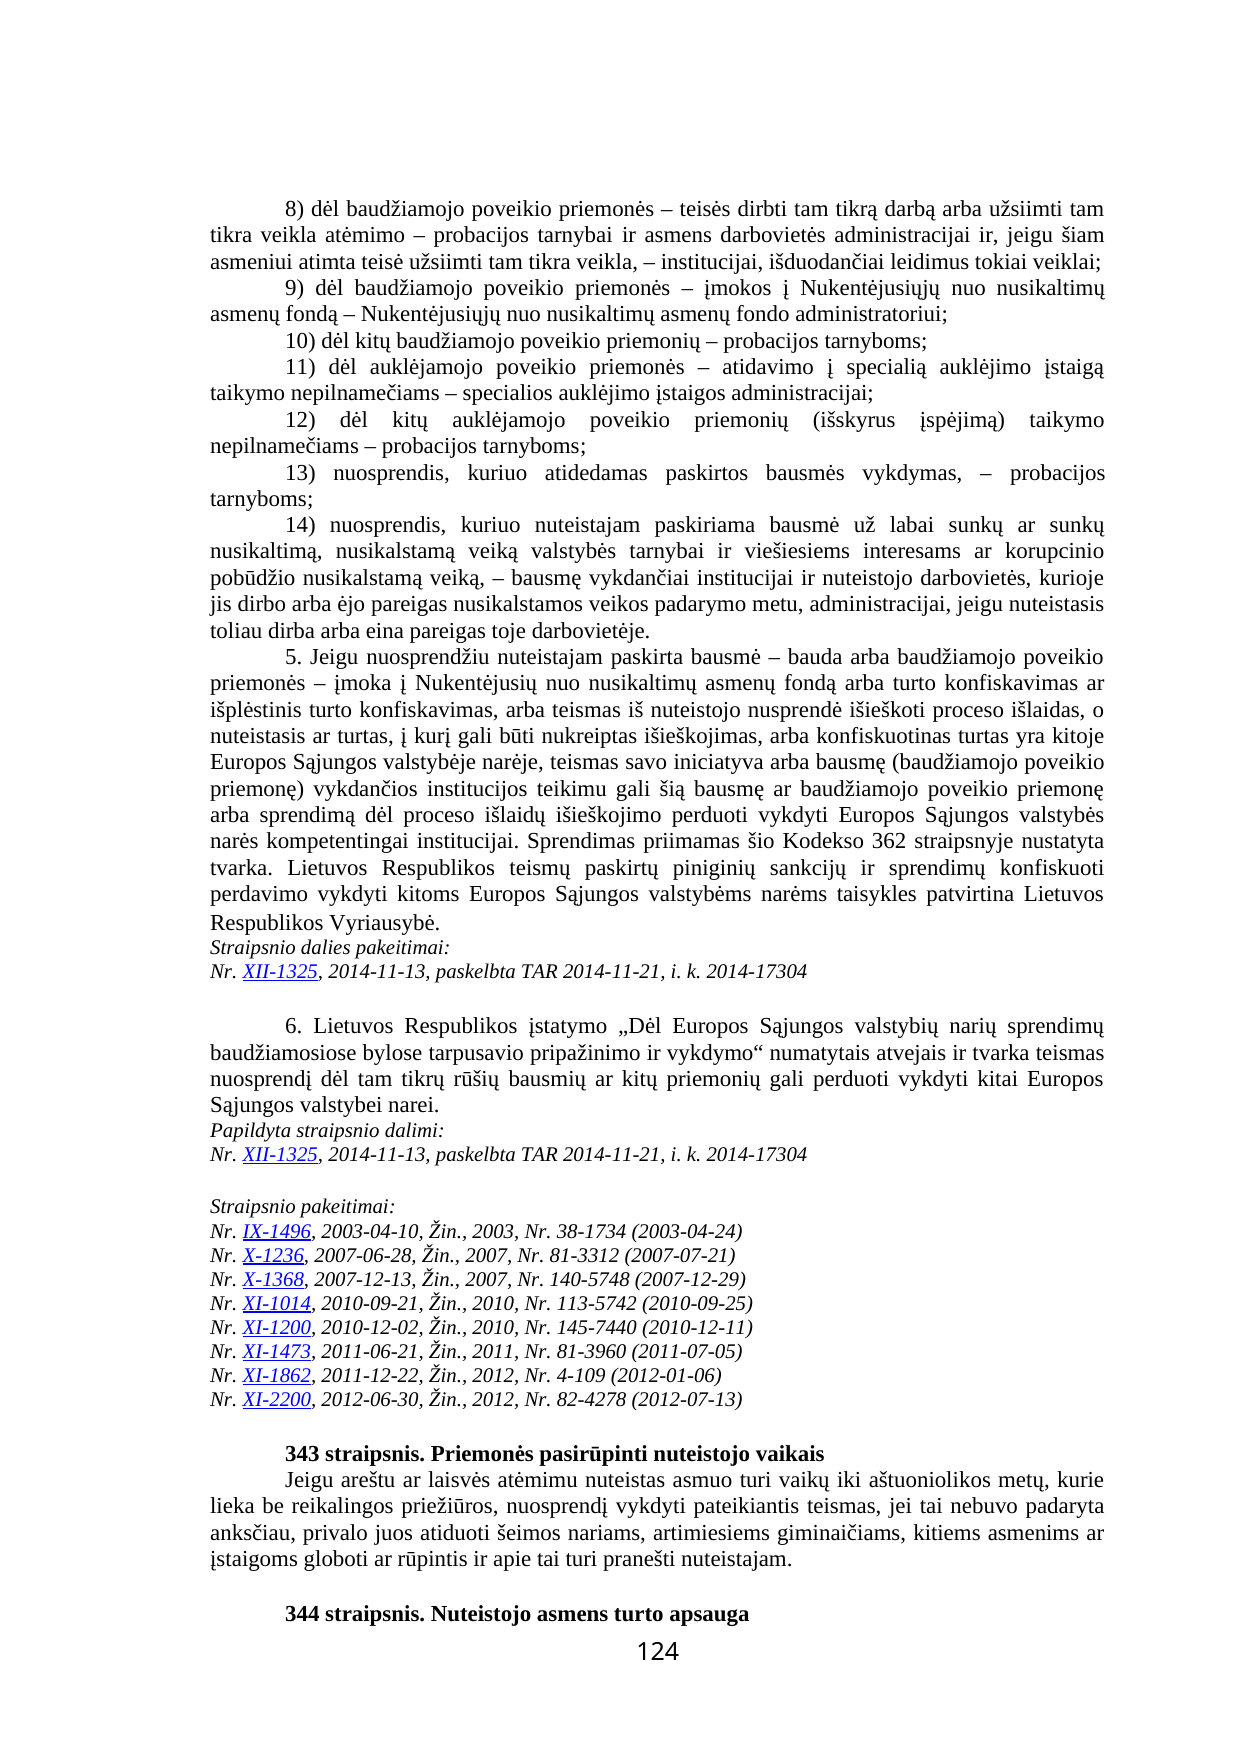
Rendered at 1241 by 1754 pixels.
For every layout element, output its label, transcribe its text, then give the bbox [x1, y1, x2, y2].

text Nr. XI-1014, 2010-09-21, Žin., 2010, Nr. 113-5742 (2010-09-25) [210, 1291, 1106, 1315]
text 344 straipsnis. Nuteistojo asmens turto apsauga [210, 1600, 1106, 1627]
text 11) dėl auklėjamojo poveikio priemonės – atidavimo į specialią auklėjimo įstaigą taikymo nepilnamečiams – specialios auklėjimo įstaigos administracijai; [210, 353, 1106, 406]
text Nr. X-1236, 2007-06-28, Žin., 2007, Nr. 81-3312 (2007-07-21) [210, 1243, 1106, 1267]
text 14) nuosprendis, kuriuo nuteistajam paskiriama bausmė už labai sunkų ar sunkų nusikaltimą, nusikalstamą veiką valstybės tarnybai ir viešiesiems interesams ar korupcinio pobūdžio nusikalstamą veiką, – bausmę vykdančiai institucijai ir nuteistojo darbovietės, kurioje jis dirbo arba ėjo pareigas nusikalstamos veikos padarymo metu, administracijai, jeigu nuteistasis toliau dirba arba eina pareigas toje darbovietėje. [210, 511, 1106, 643]
text Nr. XI-1862, 2011-12-22, Žin., 2012, Nr. 4-109 (2012-01-06) [210, 1363, 1106, 1387]
text Jeigu areštu ar laisvės atėmimu nuteistas asmuo turi vaikų iki aštuoniolikos metų, kurie lieka be reikalingos priežiūros, nuosprendį vykdyti pateikiantis teismas, jei tai nebuvo padaryta anksčiau, privalo juos atiduoti šeimos nariams, artimiesiems giminaičiams, kitiems asmenims ar įstaigoms globoti ar rūpintis ir apie tai turi pranešti nuteistajam. [210, 1466, 1106, 1572]
text 13) nuosprendis, kuriuo atidedamas paskirtos bausmės vykdymas, – probacijos tarnyboms; [210, 458, 1106, 511]
text Nr. XI-1473, 2011-06-21, Žin., 2011, Nr. 81-3960 (2011-07-05) [210, 1339, 1106, 1363]
text Straipsnio pakeitimai: [210, 1194, 1106, 1218]
text 343 straipsnis. Priemonės pasirūpinti nuteistojo vaikais [210, 1440, 1106, 1466]
text 5. Jeigu nuosprendžiu nuteistajam paskirta bausmė – bauda arba baudžiamojo poveikio priemonės – įmoka į Nukentėjusių nuo nusikaltimų asmenų fondą arba turto konfiskavimas ar išplėstinis turto konfiskavimas, arba teismas iš nuteistojo nusprendė išieškoti proceso išlaidas, o nuteistasis ar turtas, į kurį gali būti nukreiptas išieškojimas, arba konfiskuotinas turtas yra kitoje Europos Sąjungos valstybėje narėje, teismas savo iniciatyva arba bausmę (baudžiamojo poveikio priemonę) vykdančios institucijos teikimu gali šią bausmę ar baudžiamojo poveikio priemonę arba sprendimą dėl proceso išlaidų išieškojimo perduoti vykdyti Europos Sąjungos valstybės narės kompetentingai institucijai. Sprendimas priimamas šio Kodekso 362 straipsnyje nustatyta tvarka. Lietuvos Respublikos teismų paskirtų piniginių sankcijų ir sprendimų konfiskuoti perdavimo vykdyti kitoms Europos Sąjungos valstybėms narėms taisykles patvirtina Lietuvos Respublikos Vyriausybė. [210, 643, 1106, 935]
text 10) dėl kitų baudžiamojo poveikio priemonių – probacijos tarnyboms; [210, 327, 1106, 353]
text 12) dėl kitų auklėjamojo poveikio priemonių (išskyrus įspėjimą) taikymo nepilnamečiams – probacijos tarnyboms; [210, 406, 1106, 458]
text Nr. IX-1496, 2003-04-10, Žin., 2003, Nr. 38-1734 (2003-04-24) [210, 1218, 1106, 1243]
text Papildyta straipsnio dalimi: [210, 1118, 1106, 1142]
text Nr. XI-1200, 2010-12-02, Žin., 2010, Nr. 145-7440 (2010-12-11) [210, 1315, 1106, 1339]
text Nr. XII-1325, 2014-11-13, paskelbta TAR 2014-11-21, i. k. 2014-17304 [210, 959, 1106, 983]
text Nr. XII-1325, 2014-11-13, paskelbta TAR 2014-11-21, i. k. 2014-17304 [210, 1142, 1106, 1166]
text Nr. XI-2200, 2012-06-30, Žin., 2012, Nr. 82-4278 (2012-07-13) [210, 1387, 1106, 1411]
text 6. Lietuvos Respublikos įstatymo „Dėl Europos Sąjungos valstybių narių sprendimų baudžiamosiose bylose tarpusavio pripažinimo ir vykdymo“ numatytais atvejais ir tvarka teismas nuosprendį dėl tam tikrų rūšių bausmių ar kitų priemonių gali perduoti vykdyti kitai Europos Sąjungos valstybei narei. [210, 1012, 1106, 1118]
text 8) dėl baudžiamojo poveikio priemonės – teisės dirbti tam tikrą darbą arba užsiimti tam tikra veikla atėmimo – probacijos tarnybai ir asmens darbovietės administracijai ir, jeigu šiam asmeniui atimta teisė užsiimti tam tikra veikla, – institucijai, išduodančiai leidimus tokiai veiklai; [210, 195, 1106, 274]
text 9) dėl baudžiamojo poveikio priemonės – įmokos į Nukentėjusiųjų nuo nusikaltimų asmenų fondą – Nukentėjusiųjų nuo nusikaltimų asmenų fondo administratoriui; [210, 274, 1106, 327]
text Nr. X-1368, 2007-12-13, Žin., 2007, Nr. 140-5748 (2007-12-29) [210, 1267, 1106, 1291]
text Straipsnio dalies pakeitimai: [210, 935, 1106, 959]
